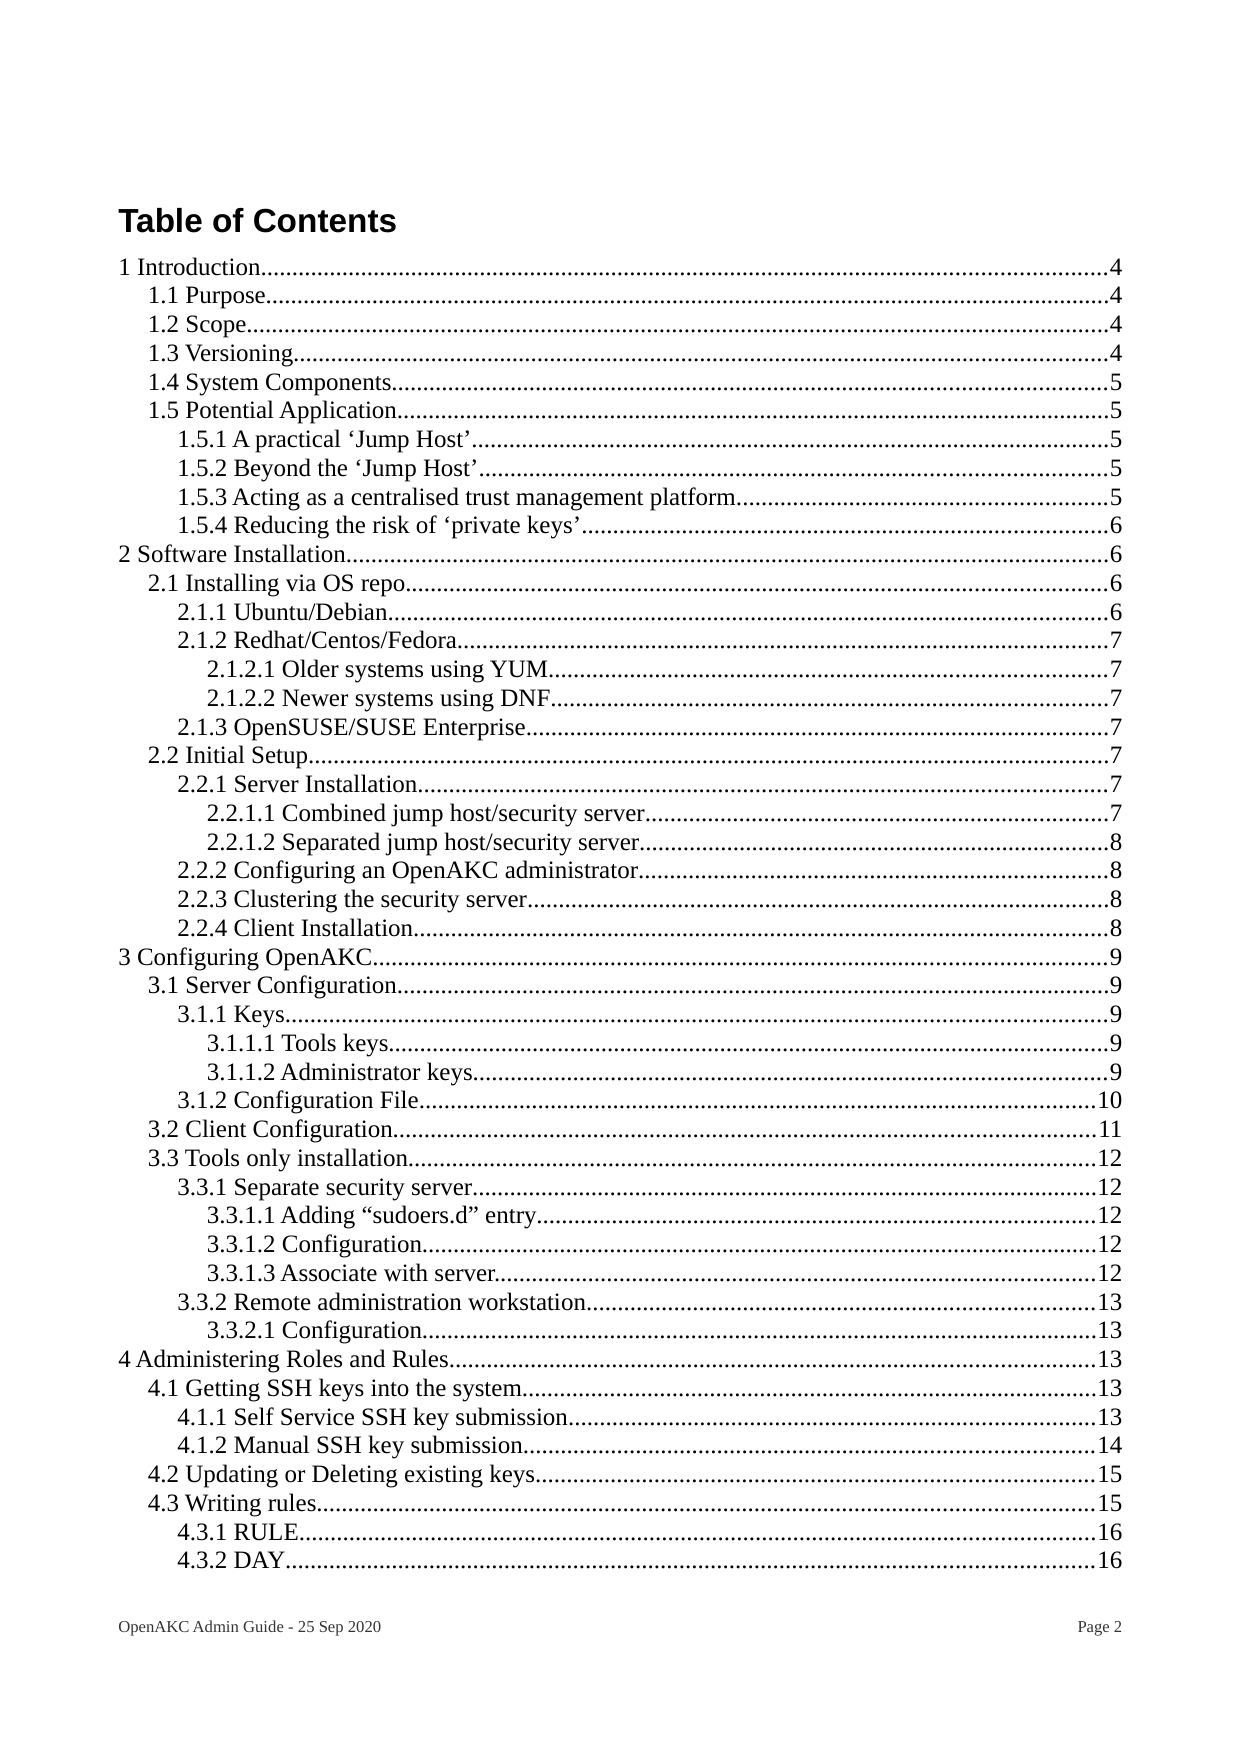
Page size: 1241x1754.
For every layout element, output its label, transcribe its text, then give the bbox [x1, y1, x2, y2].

text 2.1.2 Redhat/Centos/Fedora 7 [177, 625, 1122, 654]
text 4.3 Writing rules 15 [148, 1488, 1122, 1517]
text 3 Configuring OpenAKC 9 [118, 942, 1122, 970]
text 2.2.4 Client Installation 8 [177, 913, 1122, 942]
text 3.3.1.2 Configuration 12 [207, 1229, 1122, 1258]
text 4.1 Getting SSH keys into the system. 13 [148, 1373, 1122, 1402]
text 4.3.2 DAY 16 [177, 1545, 1122, 1574]
text 2.1.1 Ubuntu/Debian 6 [177, 597, 1122, 625]
text 3.3.2 Remote administration workstation. 13 [177, 1287, 1122, 1315]
text 2.1 Installing via OS repo. 6 [148, 568, 1122, 597]
text 2.2 Initial Setup 7 [148, 740, 1122, 769]
text 1.5.4 Reducing the risk of ‘private keys’ 6 [177, 510, 1122, 539]
text 4.3.1 RULE 16 [177, 1517, 1122, 1545]
text 3.1.1 Keys 9 [177, 999, 1122, 1028]
text 4.2 Updating or Deleting existing keys 15 [148, 1459, 1122, 1488]
text 1.5.1 A practical ‘Jump Host’ 5 [177, 424, 1122, 453]
text 3.3.1.3 Associate with server. 12 [207, 1258, 1122, 1287]
text 3.2 Client Configuration 11 [148, 1114, 1122, 1143]
text 1.4 System Components 5 [148, 367, 1122, 395]
text 2.1.2.1 Older systems using YUM 7 [207, 654, 1122, 683]
text 1 Introduction 4 [118, 252, 1122, 280]
text 3.3.1.1 Adding “sudoers.d” entry 12 [207, 1200, 1122, 1229]
text 1.5.2 Beyond the ‘Jump Host’ 5 [177, 453, 1122, 482]
text 2.1.2.2 Newer systems using DNF 7 [207, 683, 1122, 712]
text 4.1.1 Self Service SSH key submission 13 [177, 1402, 1122, 1430]
text 1.2 Scope 4 [148, 309, 1122, 338]
text 3.3.2.1 Configuration 13 [207, 1315, 1122, 1344]
text 2.1.3 OpenSUSE/SUSE Enterprise 7 [177, 712, 1122, 740]
text 2 Software Installation 6 [118, 539, 1122, 568]
text 1.5.3 Acting as a centralised trust management platform. 5 [177, 482, 1122, 510]
text 2.2.1.1 Combined jump host/security server 7 [207, 798, 1122, 827]
text 2.2.2 Configuring an OpenAKC administrator 8 [177, 855, 1122, 884]
text 3.3.1 Separate security server 12 [177, 1172, 1122, 1200]
text 2.2.3 Clustering the security server 8 [177, 884, 1122, 913]
text 1.3 Versioning 4 [148, 338, 1122, 367]
text 3.1.1.2 Administrator keys 9 [207, 1057, 1122, 1085]
text 2.2.1.2 Separated jump host/security server 8 [207, 827, 1122, 855]
text 3.1 Server Configuration 9 [148, 970, 1122, 999]
text 3.1.1.1 Tools keys 9 [207, 1028, 1122, 1057]
text 1.5 Potential Application 5 [148, 395, 1122, 424]
text 4 Administering Roles and Rules 13 [118, 1344, 1122, 1373]
text 3.1.2 Configuration File 10 [177, 1085, 1122, 1114]
text 3.3 Tools only installation 12 [148, 1143, 1122, 1172]
text 2.2.1 Server Installation 7 [177, 769, 1122, 798]
text 4.1.2 Manual SSH key submission 14 [177, 1430, 1122, 1459]
text 1.1 Purpose 4 [148, 280, 1122, 309]
subtitle Table of Contents [118, 201, 1122, 239]
